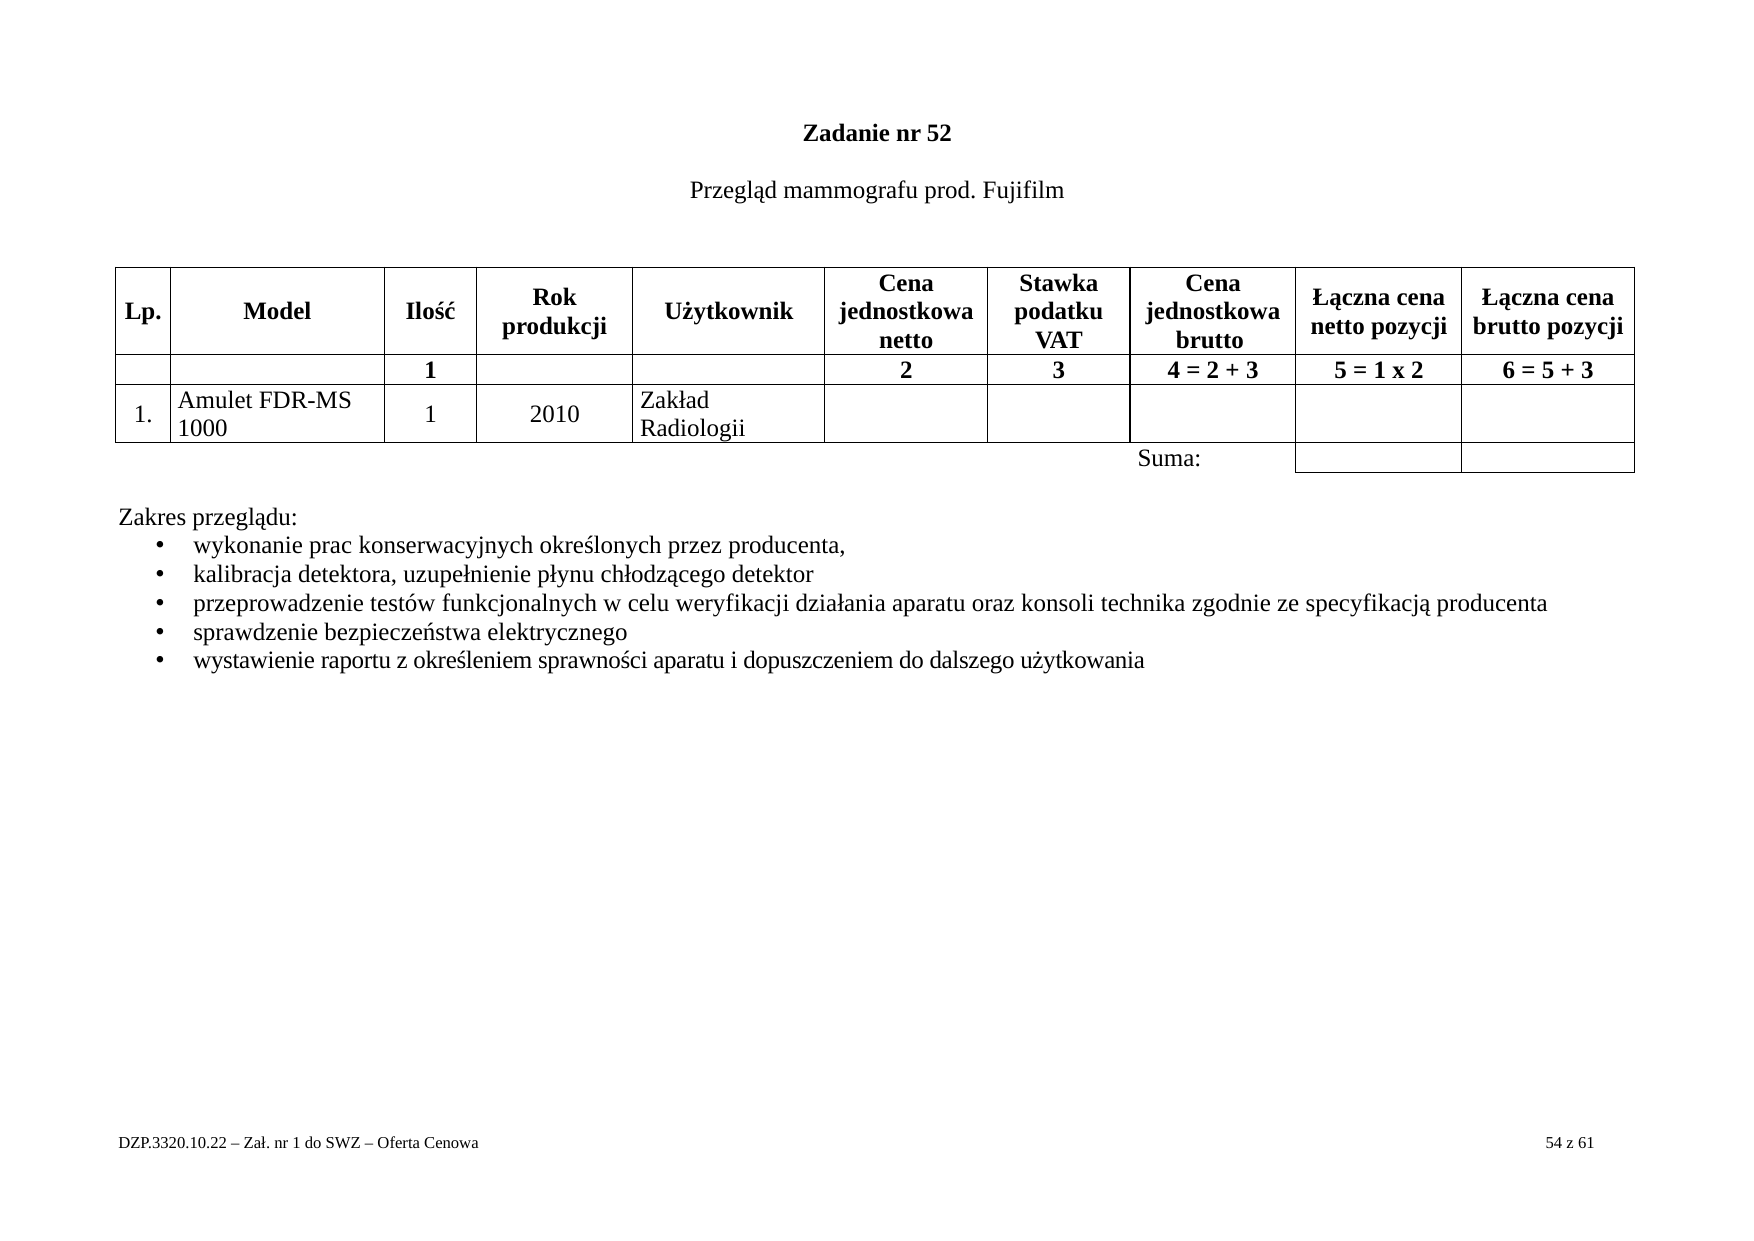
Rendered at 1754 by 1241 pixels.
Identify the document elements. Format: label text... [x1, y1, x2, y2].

table_cell [1131, 385, 1295, 442]
table_header Lp. [116, 268, 170, 354]
table_cell [170, 443, 384, 472]
table_cell 2 [825, 355, 987, 384]
list sprawdzenie bezpieczeństwa elektrycznego [156, 617, 1636, 646]
table_cell [633, 355, 824, 384]
table_header Cena jednostkowa brutto [1131, 268, 1295, 354]
table_cell 6 = 5 + 3 [1462, 355, 1634, 384]
table_cell [825, 385, 987, 442]
table_cell 2010 [477, 385, 632, 442]
table_cell [1296, 385, 1461, 442]
table_cell [1462, 385, 1634, 442]
table_header Użytkownik [633, 268, 824, 354]
table_header Łączna cena netto pozycji [1296, 268, 1461, 354]
table_cell [988, 385, 1129, 442]
table_cell [384, 443, 476, 472]
table_cell 3 [988, 355, 1129, 384]
table_cell [633, 443, 825, 472]
table_header Cena jednostkowa netto [825, 268, 987, 354]
table_cell [116, 355, 170, 384]
table_cell [1462, 443, 1634, 472]
table_cell 1 [385, 355, 476, 384]
list przeprowadzenie testów funkcjonalnych w celu weryfikacji działania aparatu oraz konsoli technika zgodnie ze specyfikacją producenta [156, 588, 1636, 617]
table_cell Zakład Radiologii [633, 385, 824, 442]
table_header Rok produkcji [477, 268, 632, 354]
table_cell [1296, 443, 1461, 472]
table_header Stawka podatku VAT [988, 268, 1129, 354]
table_cell 1. [116, 385, 170, 442]
table_cell 1 [385, 385, 476, 442]
table_cell 4 = 2 + 3 [1131, 355, 1295, 384]
table_cell [477, 355, 632, 384]
text Zakres przeglądu: [118, 502, 1636, 531]
table_cell [825, 443, 987, 472]
table_cell [987, 443, 1130, 472]
table_cell Amulet FDR-MS 1000 [171, 385, 384, 442]
table_cell [171, 355, 384, 384]
table_cell 5 = 1 x 2 [1296, 355, 1461, 384]
list wykonanie prac konserwacyjnych określonych przez producenta, [156, 531, 1636, 559]
table_cell [476, 443, 632, 472]
list kalibracja detektora, uzupełnienie płynu chłodzącego detektor [156, 559, 1636, 588]
title Przegląd mammografu prod. Fujifilm [118, 176, 1636, 204]
list wystawienie raportu z określeniem sprawności aparatu i dopuszczeniem do dalszego użytkowania [156, 646, 1636, 674]
table_header Model [171, 268, 384, 354]
table_header Łączna cena brutto pozycji [1462, 268, 1634, 354]
table_cell [116, 443, 170, 472]
table_cell Suma: [1130, 443, 1295, 472]
table_header Ilość [385, 268, 476, 354]
title Zadanie nr 52 [118, 118, 1636, 147]
